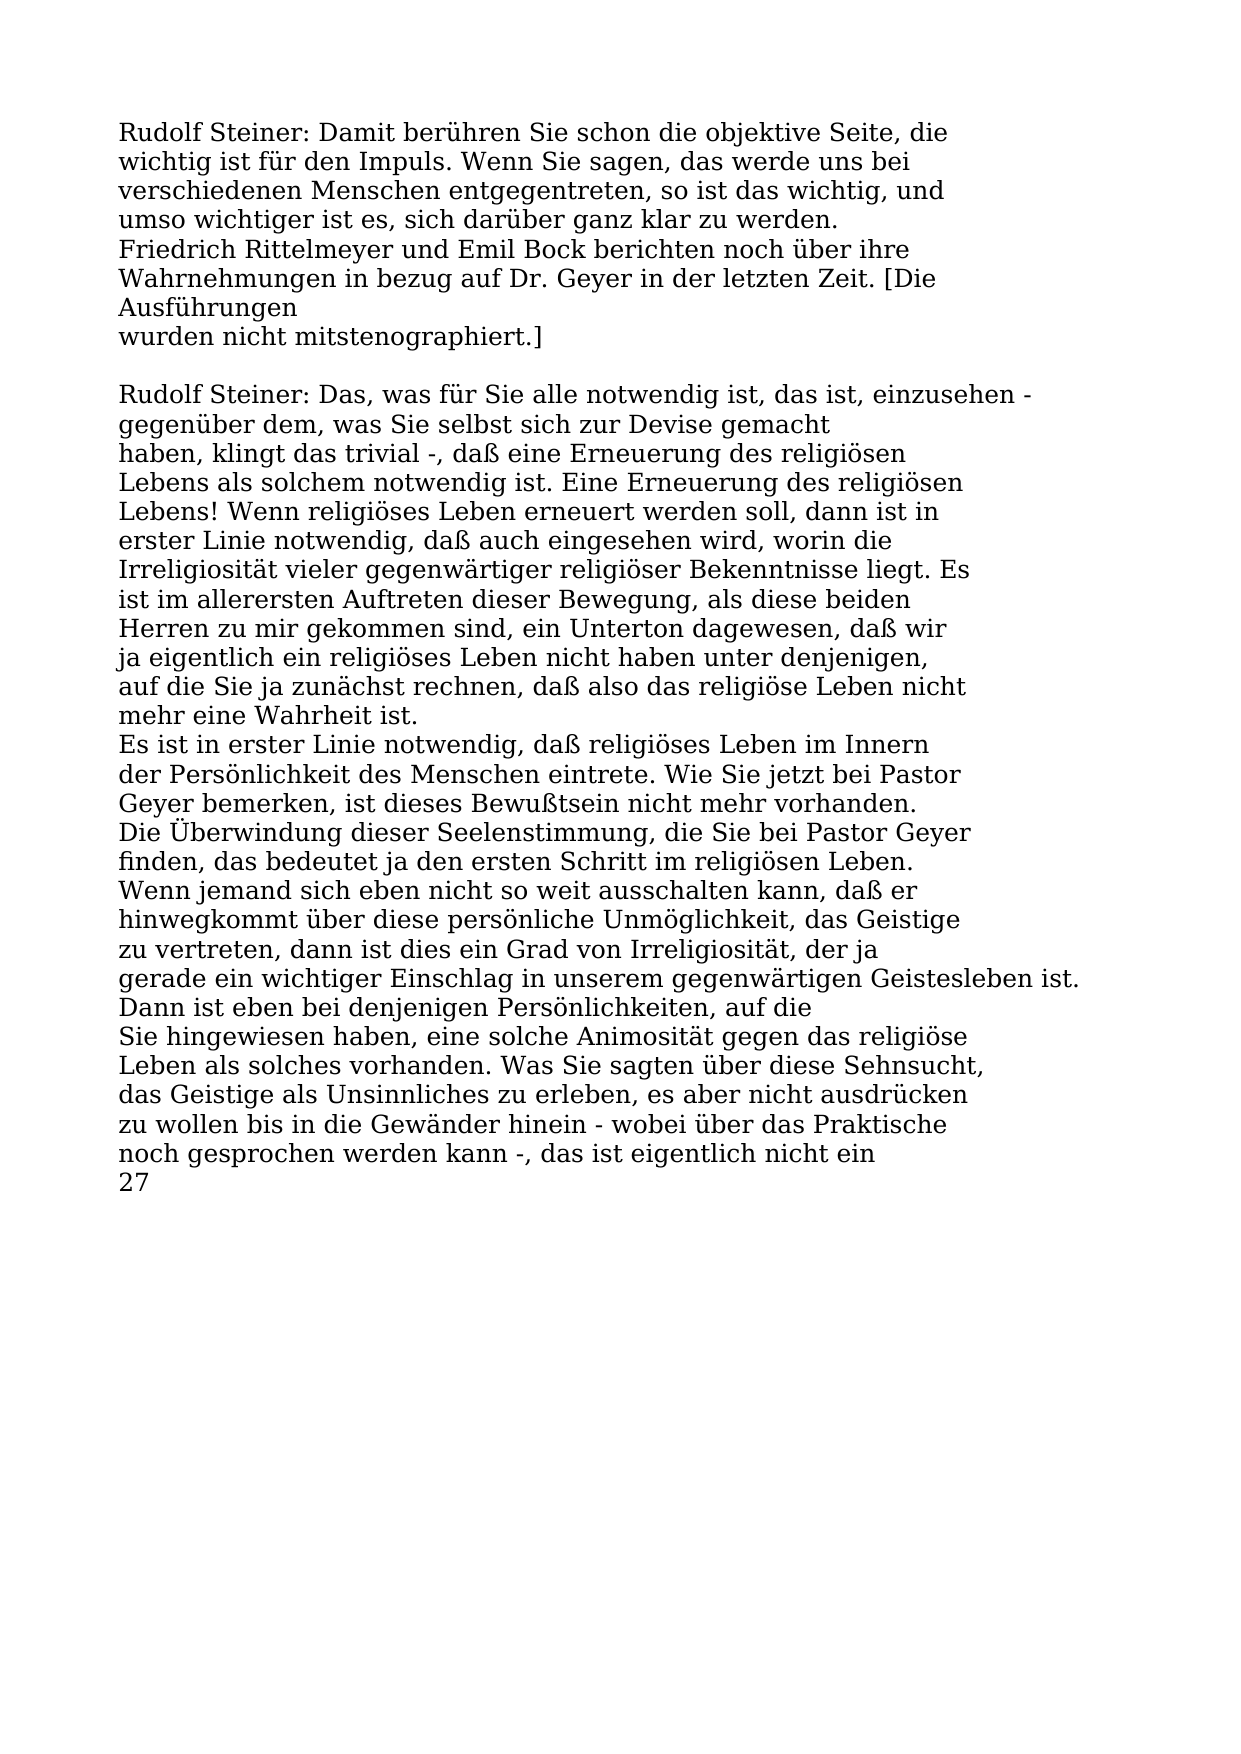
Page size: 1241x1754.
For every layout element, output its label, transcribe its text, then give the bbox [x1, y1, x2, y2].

text hinwegkommt über diese persönliche Unmöglichkeit, das Geistige [118, 906, 1122, 935]
text ja eigentlich ein religiöses Leben nicht haben unter denjenigen, [118, 643, 1122, 672]
text Wenn jemand sich eben nicht so weit ausschalten kann, daß er [118, 876, 1122, 906]
text Rudolf Steiner: Das, was für Sie alle notwendig ist, das ist, einzusehen - gegenüber dem, was Sie selbst sich zur Devise gemacht [118, 381, 1122, 439]
text 27 [118, 1168, 1122, 1197]
text finden, das bedeutet ja den ersten Schritt im religiösen Leben. [118, 847, 1122, 876]
text erster Linie notwendig, daß auch eingesehen wird, worin die [118, 526, 1122, 556]
text Friedrich Rittelmeyer und Emil Bock berichten noch über ihre Wahrnehmungen in bezug auf Dr. Geyer in der letzten Zeit. [Die Ausführungen [118, 235, 1122, 322]
text Geyer bemerken, ist dieses Bewußtsein nicht mehr vorhanden. [118, 789, 1122, 818]
text Die Überwindung dieser Seelenstimmung, die Sie bei Pastor Geyer [118, 818, 1122, 847]
text Rudolf Steiner: Damit berühren Sie schon die objektive Seite, die [118, 118, 1122, 147]
text umso wichtiger ist es, sich darüber ganz klar zu werden. [118, 206, 1122, 235]
text Es ist in erster Linie notwendig, daß religiöses Leben im Innern [118, 731, 1122, 760]
text Leben als solches vorhanden. Was Sie sagten über diese Sehnsucht, [118, 1051, 1122, 1081]
text Herren zu mir gekommen sind, ein Unterton dagewesen, daß wir [118, 614, 1122, 643]
text haben, klingt das trivial -, daß eine Erneuerung des religiösen [118, 439, 1122, 468]
text gerade ein wichtiger Einschlag in unserem gegenwärtigen Geistesleben ist. Dann ist eben bei denjenigen Persönlichkeiten, auf die [118, 964, 1122, 1022]
text das Geistige als Unsinnliches zu erleben, es aber nicht ausdrücken [118, 1081, 1122, 1110]
text verschiedenen Menschen entgegentreten, so ist das wichtig, und [118, 176, 1122, 206]
text der Persönlichkeit des Menschen eintrete. Wie Sie jetzt bei Pastor [118, 760, 1122, 789]
text Sie hingewiesen haben, eine solche Animosität gegen das religiöse [118, 1022, 1122, 1051]
text Lebens! Wenn religiöses Leben erneuert werden soll, dann ist in [118, 497, 1122, 526]
text ist im allerersten Auftreten dieser Bewegung, als diese beiden [118, 585, 1122, 614]
text zu wollen bis in die Gewänder hinein - wobei über das Praktische [118, 1110, 1122, 1139]
text Irreligiosität vieler gegenwärtiger religiöser Bekenntnisse liegt. Es [118, 556, 1122, 585]
text zu vertreten, dann ist dies ein Grad von Irreligiosität, der ja [118, 935, 1122, 964]
text noch gesprochen werden kann -, das ist eigentlich nicht ein [118, 1139, 1122, 1168]
text wichtig ist für den Impuls. Wenn Sie sagen, das werde uns bei [118, 147, 1122, 176]
text Lebens als solchem notwendig ist. Eine Erneuerung des religiösen [118, 468, 1122, 497]
text mehr eine Wahrheit ist. [118, 701, 1122, 731]
text auf die Sie ja zunächst rechnen, daß also das religiöse Leben nicht [118, 672, 1122, 701]
text wurden nicht mitstenographiert.] [118, 322, 1122, 351]
